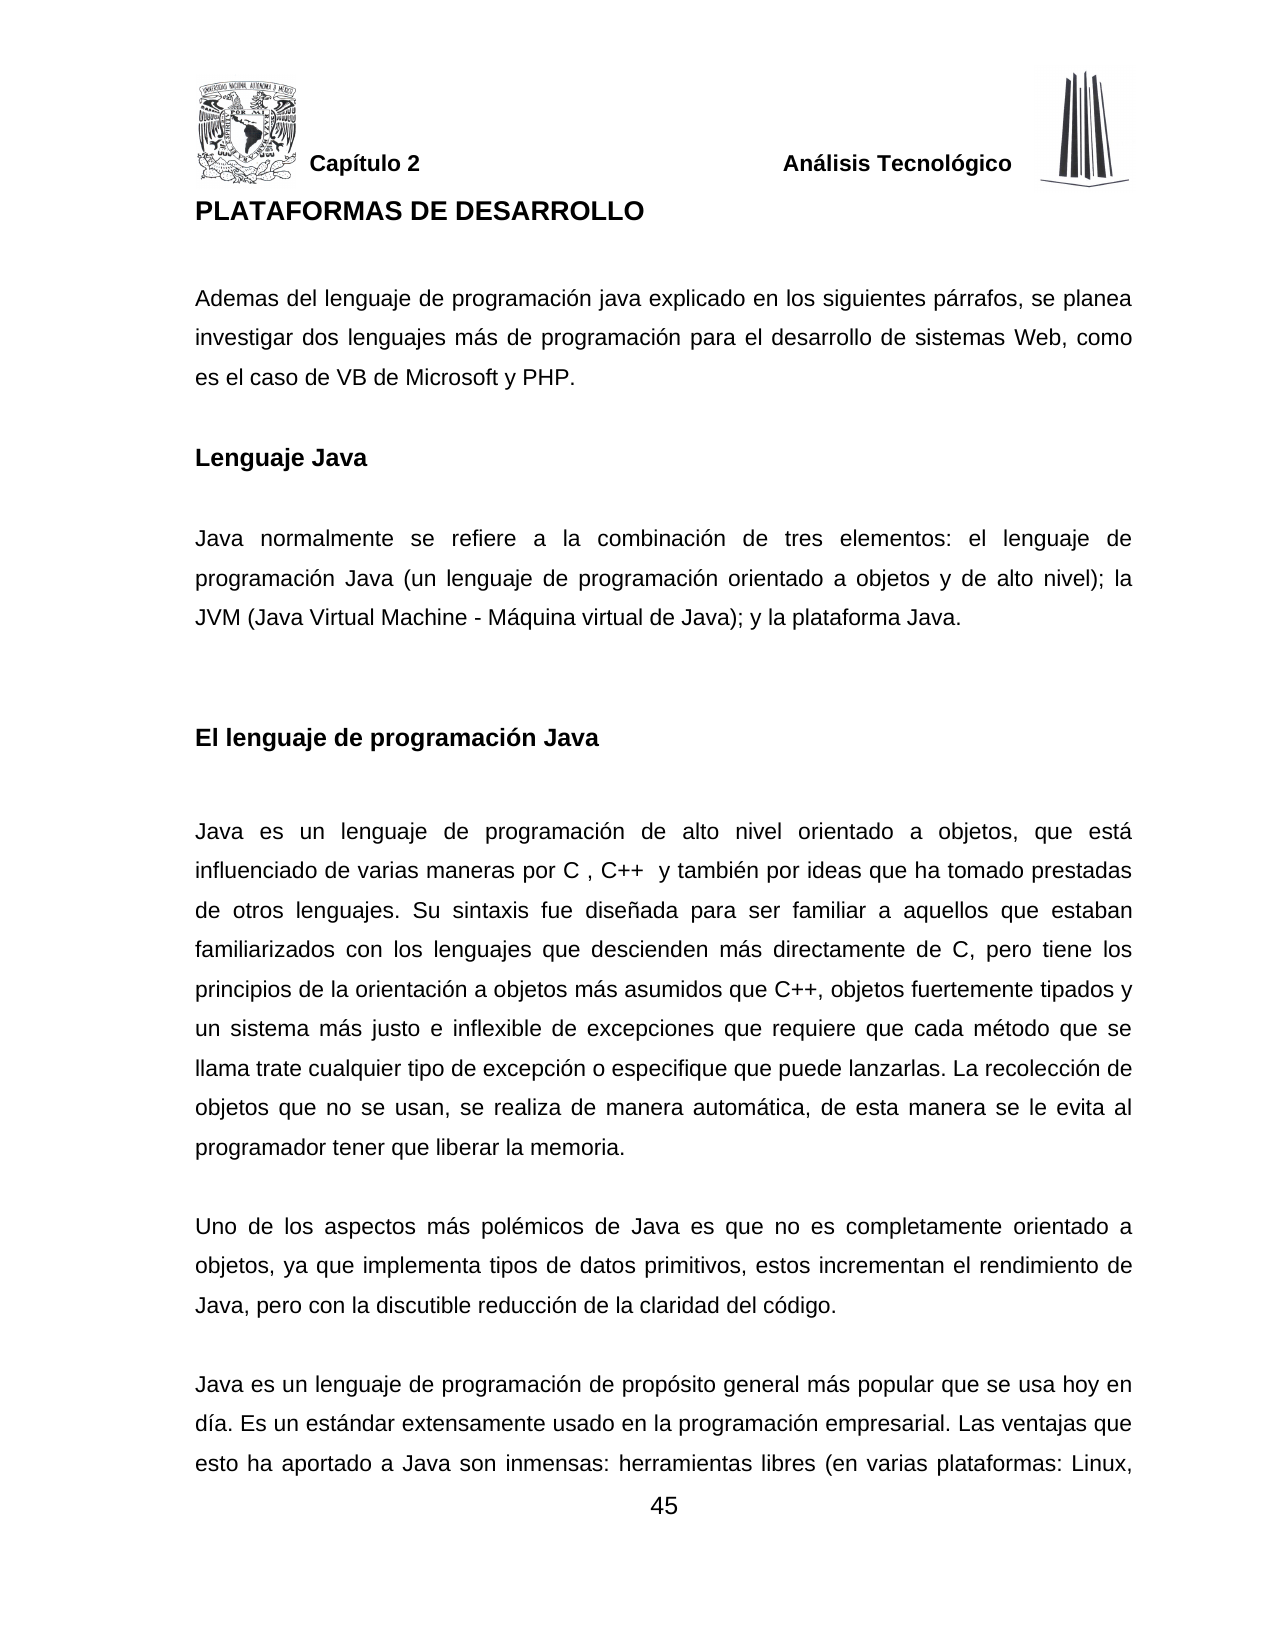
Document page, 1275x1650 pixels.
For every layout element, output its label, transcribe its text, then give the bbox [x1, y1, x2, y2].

text Java es un lenguaje de programación de propósito general más popular que se usa hoy en día. Es un estándar extensamente usado en la programación empresarial. Las ventajas que esto ha aportado a Java son inmensas: herramientas libres (en varias plataformas: Linux, [195, 1371, 1133, 1476]
text Ademas del lenguaje de programación java explicado en los siguientes párrafos, se planea investigar dos lenguajes más de programación para el desarrollo de sistemas Web, como es el caso de VB de Microsoft y PHP. [195, 285, 1133, 390]
text Java normalmente se refiere a la combinación de tres elementos: el lenguaje de programación Java (un lenguaje de programación orientado a objetos y de alto nivel); la JVM (Java Virtual Machine - Máquina virtual de Java); y la plataforma Java. [195, 525, 1133, 631]
text PLATAFORMAS DE DESARROLLO [195, 195, 1133, 226]
text Uno de los aspectos más polémicos de Java es que no es completamente orientado a objetos, ya que implementa tipos de datos primitivos, estos incrementan el rendimiento de Java, pero con la discutible reducción de la claridad del código. [195, 1213, 1133, 1318]
text Lenguaje Java [195, 443, 1133, 472]
picture [1034, 65, 1136, 193]
text Java es un lenguaje de programación de alto nivel orientado a objetos, que está influenciado de varias maneras por C , C++ y también por ideas que ha tomado prestadas de otros lenguajes. Su sintaxis fue diseñada para ser familiar a aquellos que estaban familiarizados con los lenguajes que descienden más directamente de C, pero tiene los principios de la orientación a objetos más asumidos que C++, objetos fuertemente tipados y un sistema más justo e inflexible de excepciones que requiere que cada método que se llama trate cualquier tipo de excepción o especifique que puede lanzarlas. La recolección de objetos que no se usan, se realiza de manera automática, de esta manera se le evita al programador tener que liberar la memoria. [195, 818, 1133, 1160]
text El lenguaje de programación Java [195, 723, 1133, 752]
